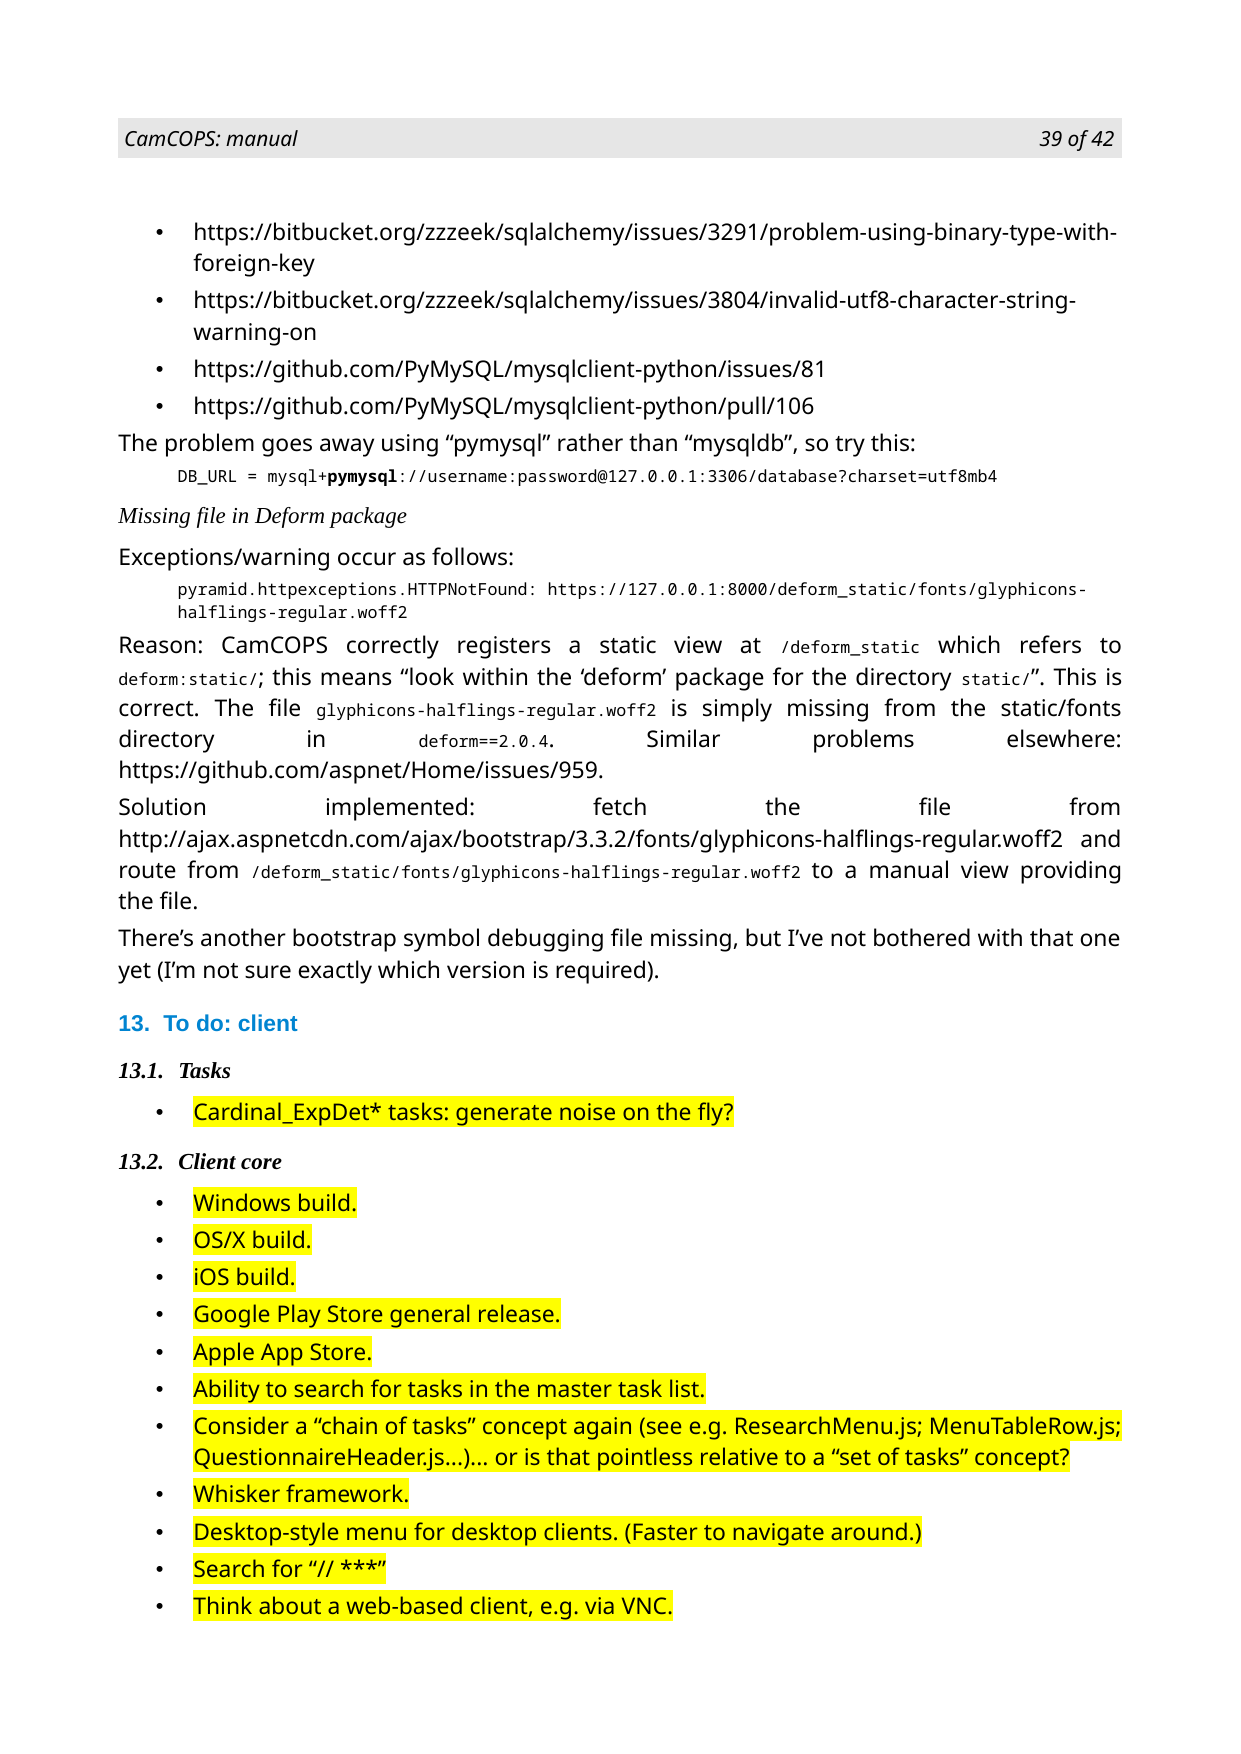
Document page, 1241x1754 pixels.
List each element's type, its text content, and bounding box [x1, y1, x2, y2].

list Apple App Store. [156, 1336, 1122, 1367]
list Whisker framework. [156, 1478, 1122, 1509]
list Google Play Store general release. [156, 1298, 1122, 1329]
list OS/X build. [156, 1224, 1122, 1255]
list https://bitbucket.org/zzzeek/sqlalchemy/issues/3804/invalid-utf8-character-string-warning-on [156, 284, 1122, 347]
list https://bitbucket.org/zzzeek/sqlalchemy/issues/3291/problem-using-binary-type-with-foreign-key [156, 216, 1122, 278]
text The problem goes away using “pymysql” rather than “mysqldb”, so try this: [118, 427, 1122, 458]
subtitle Tasks [118, 1057, 1122, 1083]
list Think about a web-based client, e.g. via VNC. [156, 1590, 1122, 1621]
list iOS build. [156, 1261, 1122, 1292]
list https://github.com/PyMySQL/mysqlclient-python/pull/106 [156, 390, 1122, 421]
list https://github.com/PyMySQL/mysqlclient-python/issues/81 [156, 353, 1122, 384]
list Cardinal_ExpDet* tasks: generate noise on the fly? [156, 1096, 1122, 1127]
text There’s another bootstrap symbol debugging file missing, but I’ve not bothered with that one yet (I’m not sure exactly which version is required). [118, 922, 1122, 985]
text DB_URL = mysql+pymysql://username:password@127.0.0.1:3306/database?charset=utf8mb4 [177, 464, 1122, 487]
list Ability to search for tasks in the master task list. [156, 1373, 1122, 1404]
text Exceptions/warning occur as follows: [118, 541, 1122, 572]
list Search for “// ***” [156, 1553, 1122, 1584]
subtitle Missing file in Deform package [118, 502, 1122, 528]
list Windows build. [156, 1187, 1122, 1218]
list Desktop-style menu for desktop clients. (Faster to navigate around.) [156, 1516, 1122, 1547]
subtitle To do: client [118, 1010, 1122, 1036]
text pyramid.httpexceptions.HTTPNotFound: https://127.0.0.1:8000/deform_static/fonts/glyphicons-halflings-regular.woff2 [177, 578, 1122, 623]
list Consider a “chain of tasks” concept again (see e.g. ResearchMenu.js; MenuTableRow.js; QuestionnaireHeader.js...)... or is that pointless relative to a “set of tasks” concept? [156, 1410, 1122, 1472]
text Reason: CamCOPS correctly registers a static view at /deform_static which refers to deform:static/; this means “look within the ‘deform’ package for the directory static/”. This is correct. The file glyphicons-halflings-regular.woff2 is simply missing from the static/fonts directory in deform==2.0.4. Similar problems elsewhere: https://github.com/aspnet/Home/issues/959. [118, 629, 1122, 785]
subtitle Client core [118, 1148, 1122, 1174]
text Solution implemented: fetch the file from http://ajax.aspnetcdn.com/ajax/bootstrap/3.3.2/fonts/glyphicons-halflings-regular.woff2 and route from /deform_static/fonts/glyphicons-halflings-regular.woff2 to a manual view providing the file. [118, 791, 1122, 916]
